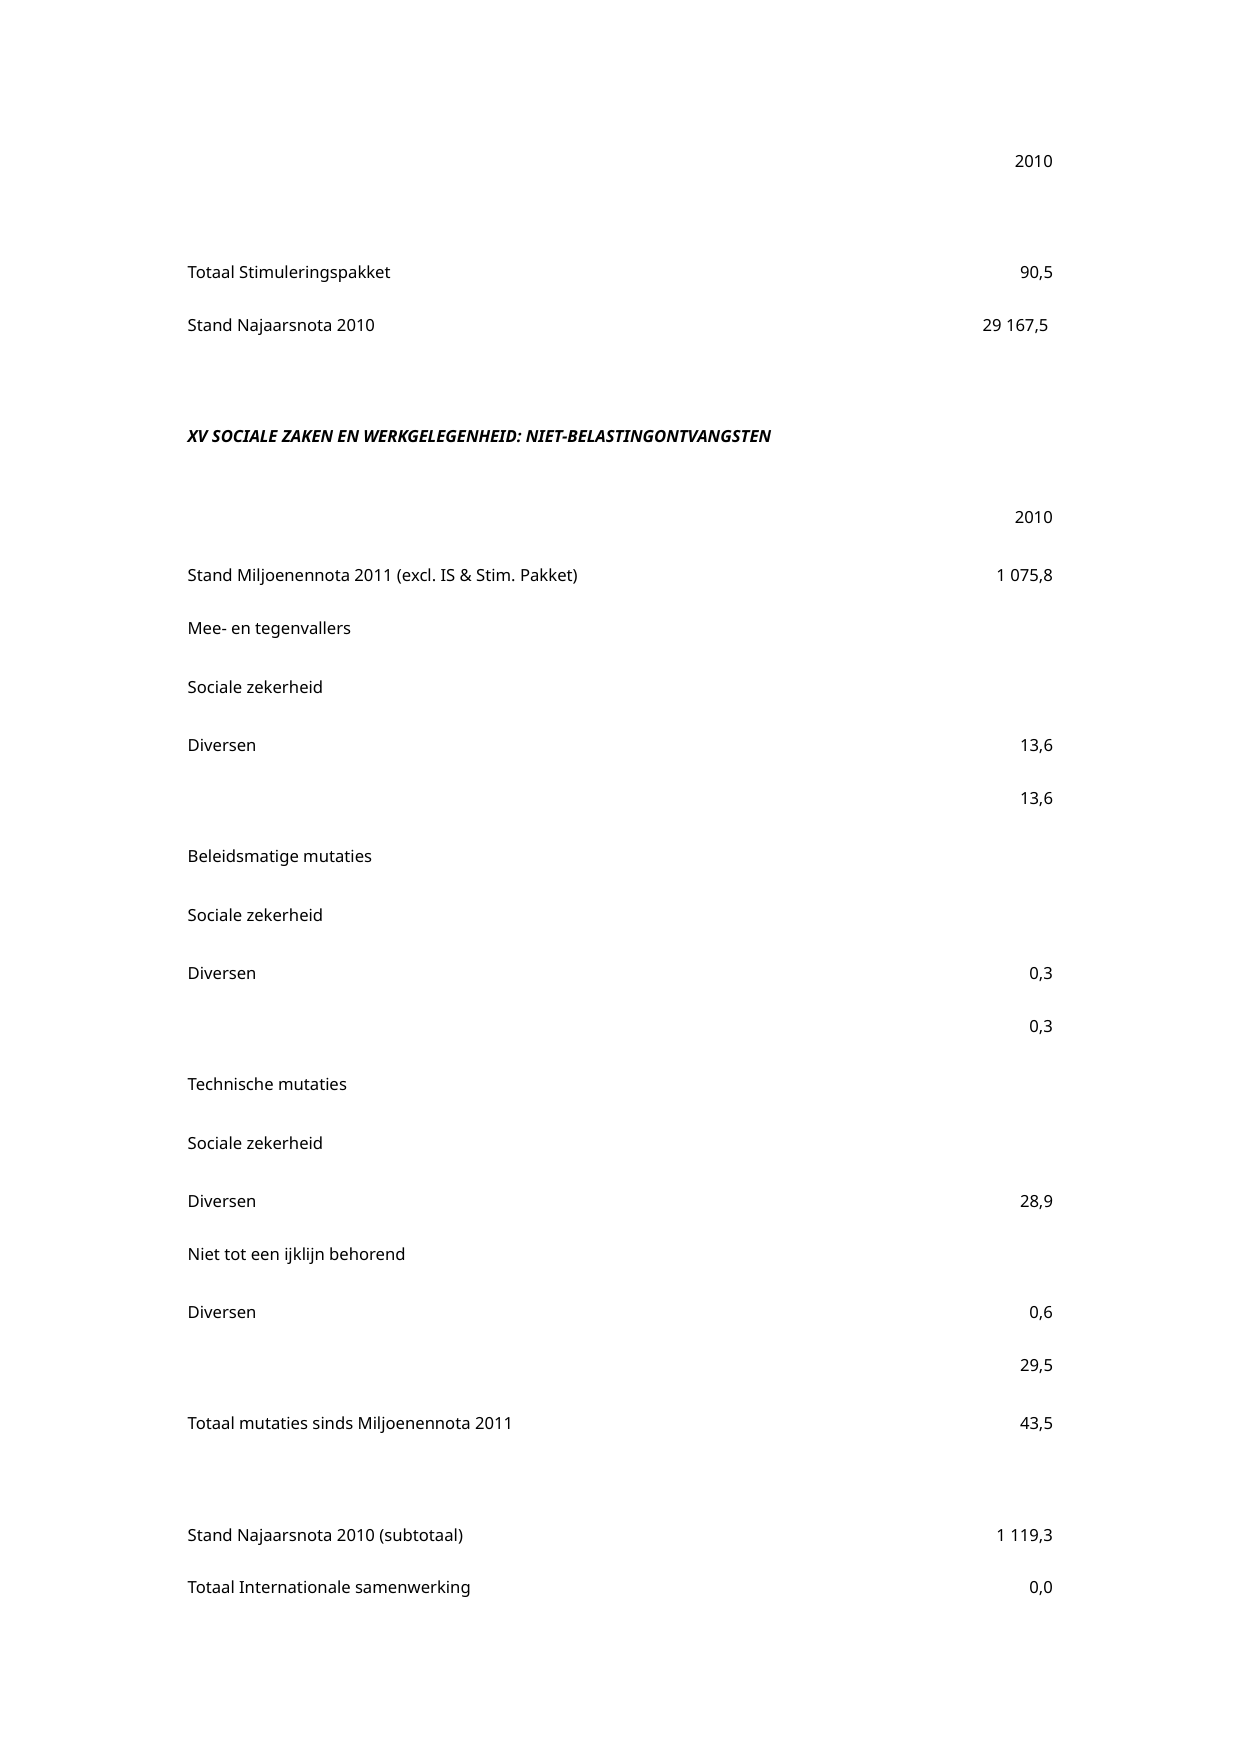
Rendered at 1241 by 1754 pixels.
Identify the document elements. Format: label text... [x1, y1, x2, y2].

table_cell 0,3 [880, 1014, 1053, 1073]
table_cell [188, 1014, 879, 1073]
table_cell Diversen [188, 1190, 879, 1242]
table_cell Totaal mutaties sinds Miljoenennota 2011 [188, 1412, 879, 1465]
table_header 2010 [880, 506, 1053, 564]
table_cell 0,0 [880, 1576, 1053, 1598]
table_cell 29 167,5 [880, 314, 1053, 367]
table_cell Beleidsmatige mutaties [188, 845, 879, 903]
table_cell Diversen [188, 1301, 879, 1353]
table_cell Stand Najaarsnota 2010 [188, 314, 879, 367]
table_cell Totaal Internationale samenwerking [188, 1576, 879, 1598]
table_cell 13,6 [880, 786, 1053, 845]
table_cell [880, 209, 1053, 261]
table_cell [188, 1465, 879, 1523]
table_cell [880, 1073, 1053, 1131]
table_header 2010 [880, 150, 1053, 208]
table_cell 0,3 [880, 962, 1053, 1014]
table_cell [880, 1465, 1053, 1523]
table_cell 28,9 [880, 1190, 1053, 1242]
table_cell 0,6 [880, 1301, 1053, 1353]
table_cell [880, 1243, 1053, 1301]
table_cell [188, 209, 879, 261]
table_cell Sociale zekerheid [188, 675, 879, 734]
table_cell [880, 675, 1053, 734]
table_cell Diversen [188, 734, 879, 786]
table_cell 29,5 [880, 1354, 1053, 1412]
table_cell 1 119,3 [880, 1523, 1053, 1576]
table_cell [188, 1354, 879, 1412]
text XV SOCIALE ZAKEN EN WERKGELEGENHEID: NIET-BELASTINGONTVANGSTEN [187, 425, 1053, 448]
table_header [188, 150, 879, 208]
table_cell Technische mutaties [188, 1073, 879, 1131]
table_cell 13,6 [880, 734, 1053, 786]
table_cell [188, 786, 879, 845]
table_cell [880, 903, 1053, 962]
table_cell Stand Miljoenennota 2011 (excl. IS & Stim. Pakket) [188, 564, 879, 617]
table_cell Stand Najaarsnota 2010 (subtotaal) [188, 1523, 879, 1576]
table_cell Sociale zekerheid [188, 903, 879, 962]
table_cell Diversen [188, 962, 879, 1014]
table_cell 1 075,8 [880, 564, 1053, 617]
table_cell Niet tot een ijklijn behorend [188, 1243, 879, 1301]
table_cell Totaal Stimuleringspakket [188, 261, 879, 314]
table_header [188, 506, 879, 564]
table_cell Sociale zekerheid [188, 1131, 879, 1190]
table_cell [880, 845, 1053, 903]
table_cell Mee- en tegenvallers [188, 617, 879, 675]
table_cell 43,5 [880, 1412, 1053, 1465]
table_cell [880, 617, 1053, 675]
table_cell 90,5 [880, 261, 1053, 314]
table_cell [880, 1131, 1053, 1190]
